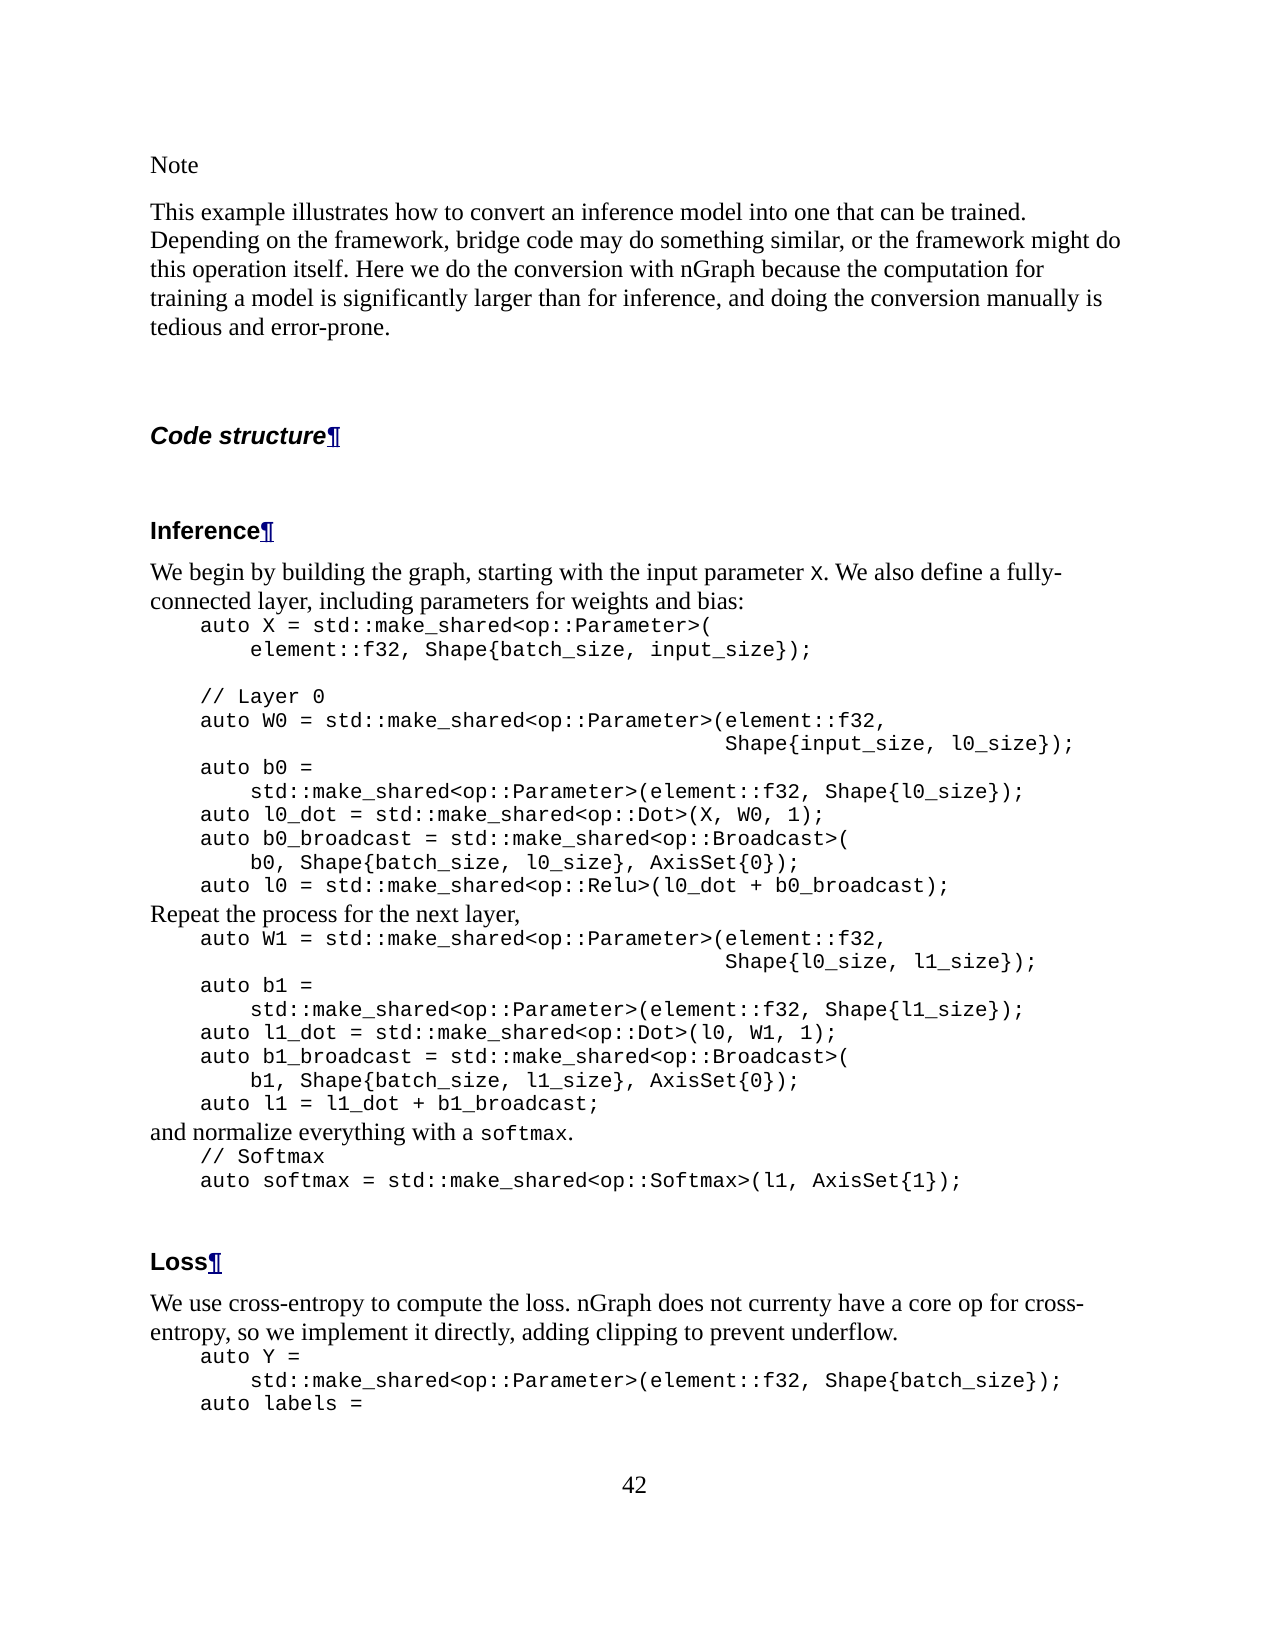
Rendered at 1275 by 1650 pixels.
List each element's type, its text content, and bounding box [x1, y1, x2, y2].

text auto X = std::make_shared<op::Parameter>( [150, 615, 1125, 639]
text We begin by building the graph, starting with the input parameter X. We also define a fully-connected layer, including parameters for weights and bias: [150, 557, 1125, 615]
text auto b0 = [150, 757, 1125, 781]
text std::make_shared<op::Parameter>(element::f32, Shape{l1_size}); [150, 999, 1125, 1022]
text Note [150, 150, 1125, 179]
text std::make_shared<op::Parameter>(element::f32, Shape{l0_size}); [150, 781, 1125, 804]
text auto labels = [150, 1393, 1125, 1417]
text auto W1 = std::make_shared<op::Parameter>(element::f32, [150, 928, 1125, 951]
text auto l1_dot = std::make_shared<op::Dot>(l0, W1, 1); [150, 1022, 1125, 1046]
text auto l0_dot = std::make_shared<op::Dot>(X, W0, 1); [150, 804, 1125, 828]
text element::f32, Shape{batch_size, input_size}); [150, 639, 1125, 662]
text auto l0 = std::make_shared<op::Relu>(l0_dot + b0_broadcast); [150, 875, 1125, 899]
text This example illustrates how to convert an inference model into one that can be trained. Depending on the framework, bridge code may do something similar, or the framework might do this operation itself. Here we do the conversion with nGraph because the computation for training a model is significantly larger than for inference, and doing the conversion manually is tedious and error-prone. [150, 197, 1125, 340]
text and normalize everything with a softmax. [150, 1117, 1125, 1146]
subtitle Loss¶ [150, 1247, 1125, 1276]
subtitle Inference¶ [150, 516, 1125, 544]
text // Layer 0 [150, 686, 1125, 710]
text auto softmax = std::make_shared<op::Softmax>(l1, AxisSet{1}); [150, 1170, 1125, 1194]
text We use cross-entropy to compute the loss. nGraph does not currenty have a core op for cross-entropy, so we implement it directly, adding clipping to prevent underflow. [150, 1288, 1125, 1346]
text auto W0 = std::make_shared<op::Parameter>(element::f32, [150, 710, 1125, 733]
text b0, Shape{batch_size, l0_size}, AxisSet{0}); [150, 852, 1125, 875]
text std::make_shared<op::Parameter>(element::f32, Shape{batch_size}); [150, 1370, 1125, 1393]
subtitle Code structure¶ [150, 421, 1125, 449]
text Shape{input_size, l0_size}); [150, 733, 1125, 757]
text Shape{l0_size, l1_size}); [150, 951, 1125, 975]
text auto l1 = l1_dot + b1_broadcast; [150, 1093, 1125, 1117]
text Repeat the process for the next layer, [150, 899, 1125, 928]
text auto b1 = [150, 975, 1125, 999]
text // Softmax [150, 1146, 1125, 1170]
text auto b0_broadcast = std::make_shared<op::Broadcast>( [150, 828, 1125, 852]
text b1, Shape{batch_size, l1_size}, AxisSet{0}); [150, 1069, 1125, 1093]
text auto b1_broadcast = std::make_shared<op::Broadcast>( [150, 1046, 1125, 1069]
text auto Y = [150, 1346, 1125, 1370]
